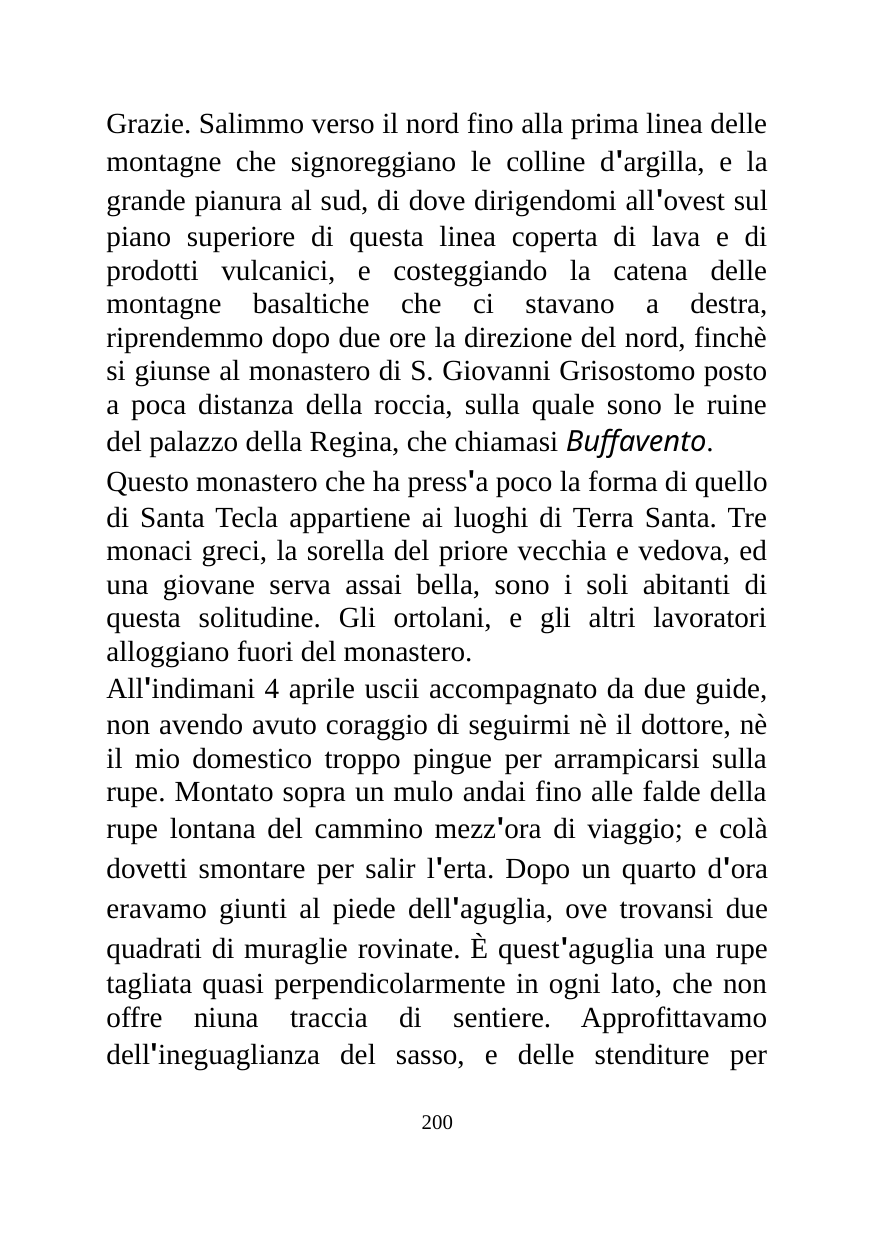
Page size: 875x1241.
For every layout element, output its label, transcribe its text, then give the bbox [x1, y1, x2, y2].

text Grazie. Salimmo verso il nord fino alla prima linea delle montagne che signoreggiano le colline d'argilla, e la grande pianura al sud, di dove dirigendomi all'ovest sul piano superiore di questa linea coperta di lava e di prodotti vulcanici, e costeggiando la catena delle montagne basaltiche che ci stavano a destra, riprendemmo dopo due ore la direzione del nord, finchè si giunse al monastero di S. Giovanni Grisostomo posto a poca distanza della roccia, sulla quale sono le ruine del palazzo della Regina, che chiamasi Buffavento. [106, 106, 768, 460]
text All'indimani 4 aprile uscii accompagnato da due guide, non avendo avuto coraggio di seguirmi nè il dottore, nè il mio domestico troppo pingue per arrampicarsi sulla rupe. Montato sopra un mulo andai fino alle falde della rupe lontana del cammino mezz'ora di viaggio; e colà dovetti smontare per salir l'erta. Dopo un quarto d'ora eravamo giunti al piede dell'aguglia, ove trovansi due quadrati di muraglie rovinate. È quest'aguglia una rupe tagliata quasi perpendicolarmente in ogni lato, che non offre niuna traccia di sentiere. Approfittavamo dell'ineguaglianza del sasso, e delle stenditure per [106, 667, 768, 1073]
text Questo monastero che ha press'a poco la forma di quello di Santa Tecla appartiene ai luoghi di Terra Santa. Tre monaci greci, la sorella del priore vecchia e vedova, ed una giovane serva assai bella, sono i soli abitanti di questa solitudine. Gli ortolani, e gli altri lavoratori alloggiano fuori del monastero. [106, 460, 768, 667]
